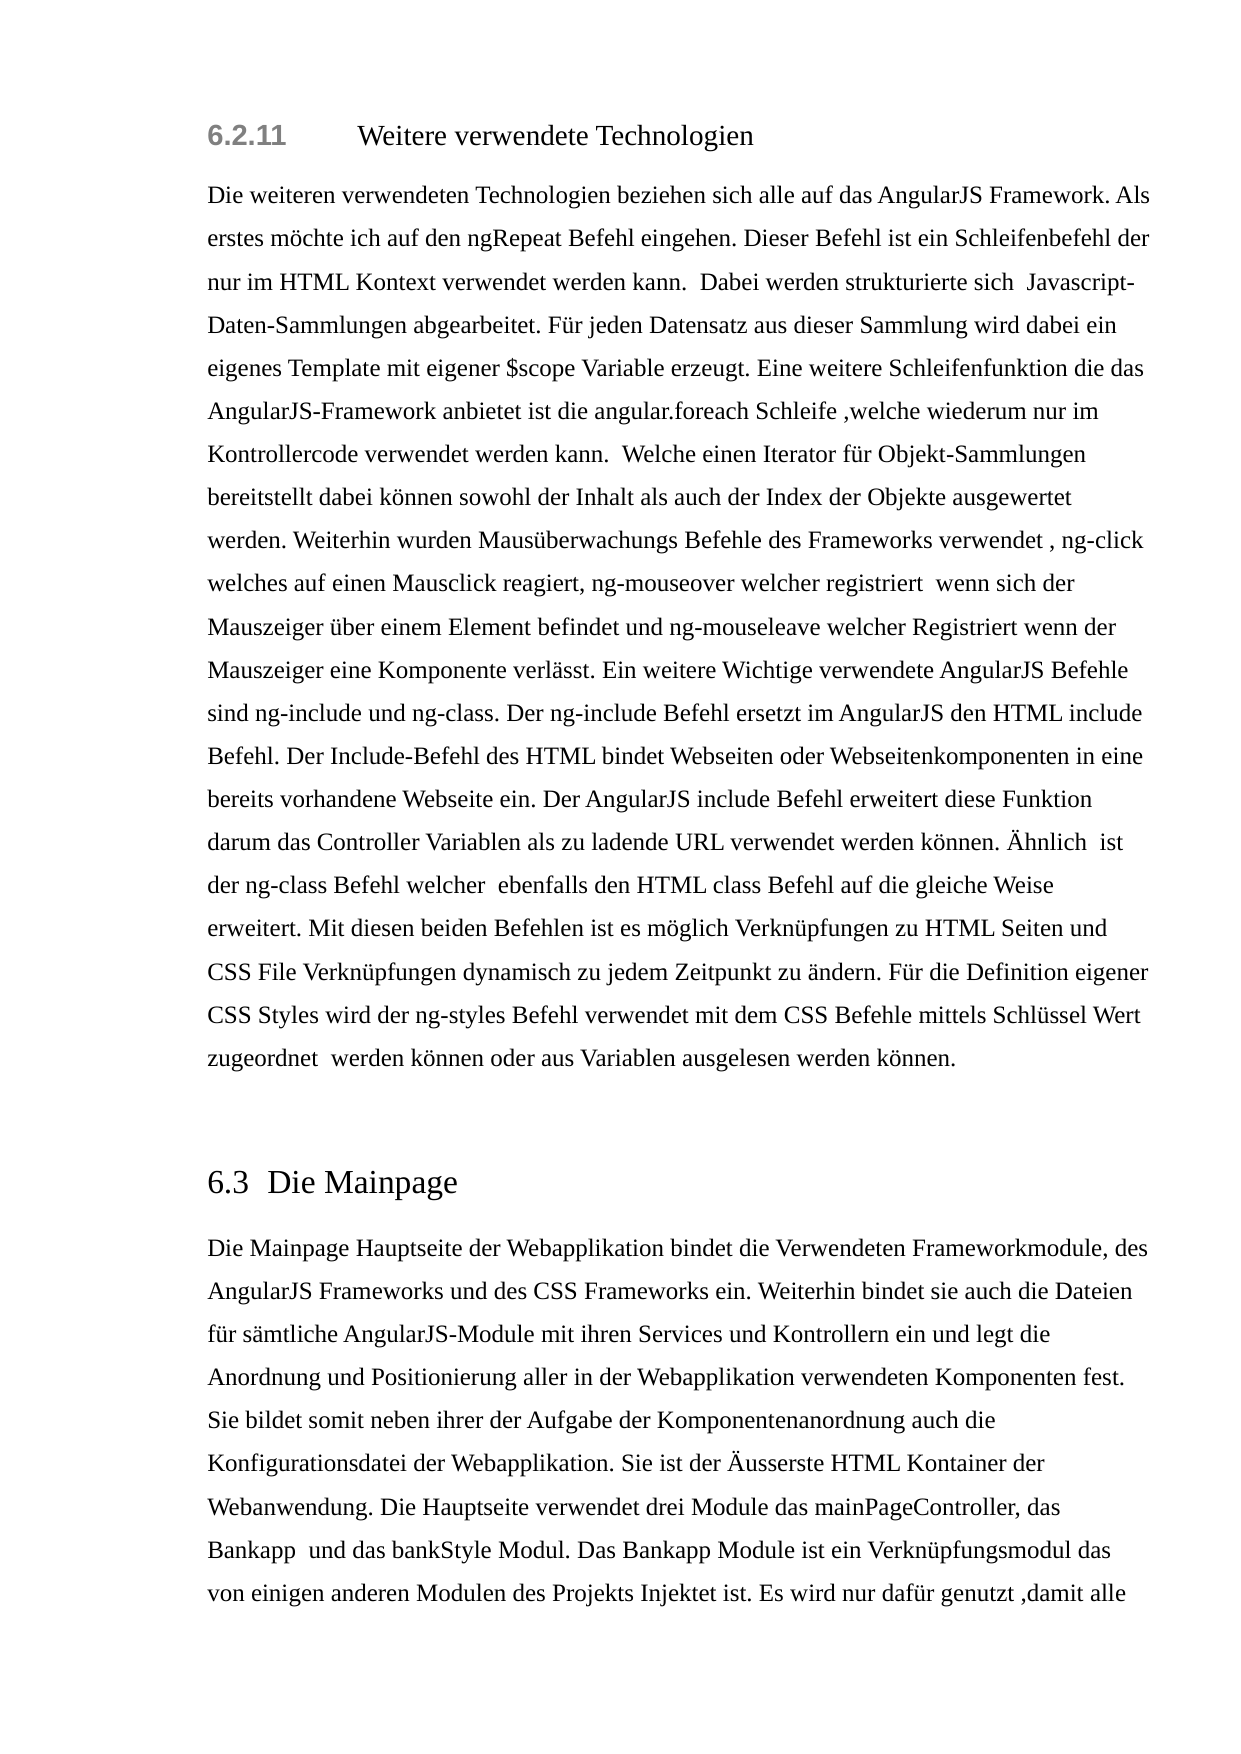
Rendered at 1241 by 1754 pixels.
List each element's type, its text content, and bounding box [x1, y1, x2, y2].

text Die Mainpage Hauptseite der Webapplikation bindet die Verwendeten Frameworkmodule, des AngularJS Frameworks und des CSS Frameworks ein. Weiterhin bindet sie auch die Dateien für sämtliche AngularJS-Module mit ihren Services und Kontrollern ein und legt die Anordnung und Positionierung aller in der Webapplikation verwendeten Komponenten fest. Sie bildet somit neben ihrer der Aufgabe der Komponentenanordnung auch die Konfigurationsdatei der Webapplikation. Sie ist der Äusserste HTML Kontainer der Webanwendung. Die Hauptseite verwendet drei Module das mainPageController, das Bankapp und das bankStyle Modul. Das Bankapp Module ist ein Verknüpfungsmodul das von einigen anderen Modulen des Projekts Injektet ist. Es wird nur dafür genutzt ,damit alle [207, 1233, 1152, 1607]
text Die weiteren verwendeten Technologien beziehen sich alle auf das AngularJS Framework. Als erstes möchte ich auf den ngRepeat Befehl eingehen. Dieser Befehl ist ein Schleifenbefehl der nur im HTML Kontext verwendet werden kann. Dabei werden strukturierte sich Javascript-Daten-Sammlungen abgearbeitet. Für jeden Datensatz aus dieser Sammlung wird dabei ein eigenes Template mit eigener $scope Variable erzeugt. Eine weitere Schleifenfunktion die das AngularJS-Framework anbietet ist die angular.foreach Schleife ,welche wiederum nur im Kontrollercode verwendet werden kann. Welche einen Iterator für Objekt-Sammlungen bereitstellt dabei können sowohl der Inhalt als auch der Index der Objekte ausgewertet werden. Weiterhin wurden Mausüberwachungs Befehle des Frameworks verwendet , ng-click welches auf einen Mausclick reagiert, ng-mouseover welcher registriert wenn sich der Mauszeiger über einem Element befindet und ng-mouseleave welcher Registriert wenn der Mauszeiger eine Komponente verlässt. Ein weitere Wichtige verwendete AngularJS Befehle sind ng-include und ng-class. Der ng-include Befehl ersetzt im AngularJS den HTML include Befehl. Der Include-Befehl des HTML bindet Webseiten oder Webseitenkomponenten in eine bereits vorhandene Webseite ein. Der AngularJS include Befehl erweitert diese Funktion darum das Controller Variablen als zu ladende URL verwendet werden können. Ähnlich ist der ng-class Befehl welcher ebenfalls den HTML class Befehl auf die gleiche Weise erweitert. Mit diesen beiden Befehlen ist es möglich Verknüpfungen zu HTML Seiten und CSS File Verknüpfungen dynamisch zu jedem Zeitpunkt zu ändern. Für die Definition eigener CSS Styles wird der ng-styles Befehl verwendet mit dem CSS Befehle mittels Schlüssel Wert zugeordnet werden können oder aus Variablen ausgelesen werden können. [207, 180, 1152, 1072]
subtitle Die Mainpage [207, 1162, 1152, 1201]
subtitle Weitere verwendete Technologien [207, 117, 1152, 151]
